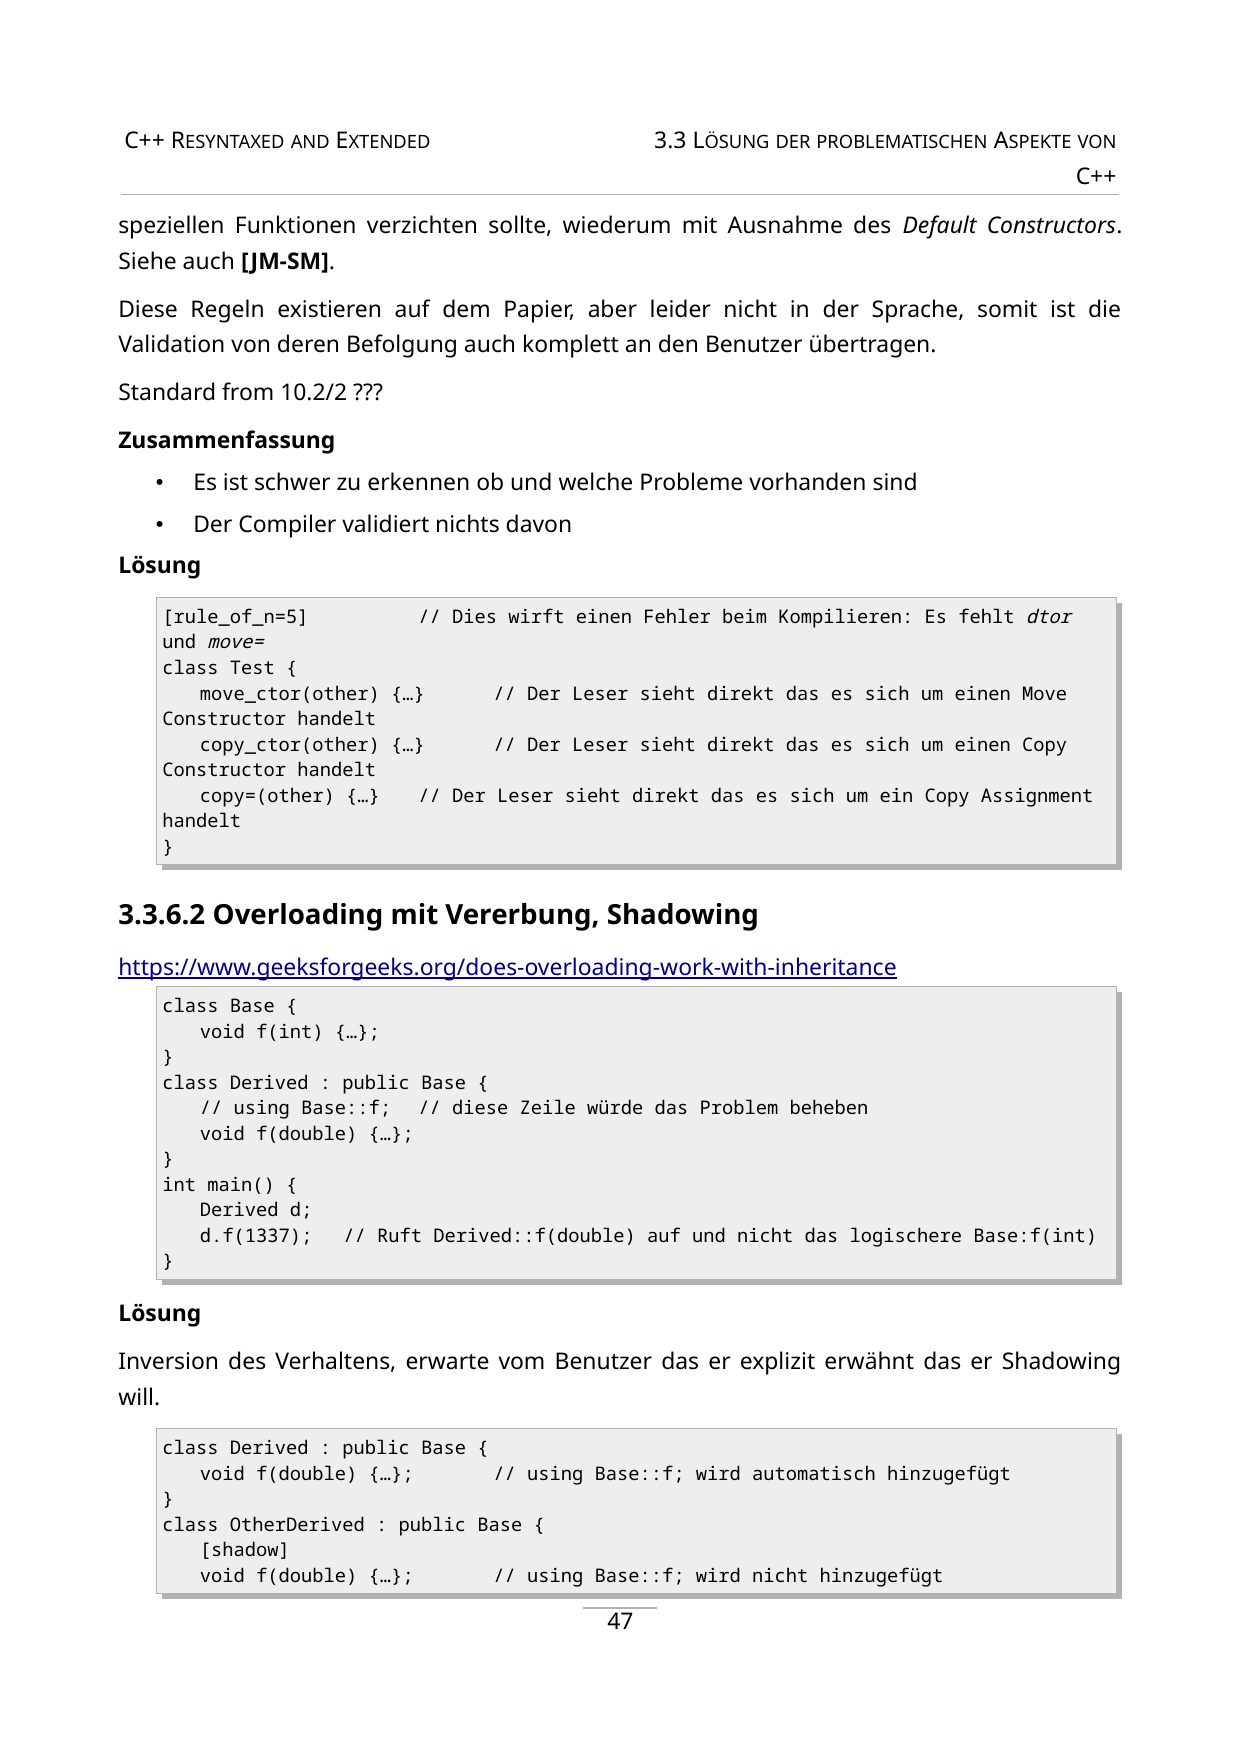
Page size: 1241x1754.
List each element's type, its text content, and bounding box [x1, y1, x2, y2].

text d.f(1337); // Ruft Derived::f(double) auf und nicht das logischere Base:f(int) [157, 1216, 1116, 1242]
text } [157, 1037, 1116, 1063]
text copy_ctor(other) {…} // Der Leser sieht direkt das es sich um einen Copy Constructor handelt [157, 725, 1116, 776]
text } [157, 1479, 1116, 1505]
text void f(double) {…}; [157, 1114, 1116, 1139]
text class OtherDerived : public Base { [157, 1505, 1116, 1530]
text } [157, 827, 1116, 864]
text [rule_of_n=5] // Dies wirft einen Fehler beim Kompilieren: Es fehlt dtor und move= [157, 598, 1116, 648]
text } [157, 1139, 1116, 1165]
text Standard from 10.2/2 ??? [118, 376, 1122, 407]
list Es ist schwer zu erkennen ob und welche Probleme vorhanden sind [156, 466, 1122, 497]
subtitle Zusammenfassung [118, 424, 1122, 455]
text Lösung [118, 1297, 1122, 1328]
list Der Compiler validiert nichts davon [156, 508, 1122, 539]
text Derived d; [157, 1191, 1116, 1216]
text Lösung [118, 549, 1122, 581]
subtitle Overloading mit Vererbung, Shadowing [118, 895, 1122, 932]
text void f(double) {…}; // using Base::f; wird nicht hinzugefügt [157, 1556, 1116, 1593]
text class Derived : public Base { [157, 1429, 1116, 1454]
text class Test { [157, 648, 1116, 674]
text move_ctor(other) {…} // Der Leser sieht direkt das es sich um einen Move Constructor handelt [157, 674, 1116, 725]
text Diese Regeln existieren auf dem Papier, aber leider nicht in der Sprache, somit ist die Validation von deren Befolgung auch komplett an den Benutzer übertragen. [118, 292, 1122, 360]
text https://www.geeksforgeeks.org/does-overloading-work-with-inheritance [118, 951, 1122, 982]
text // using Base::f; // diese Zeile würde das Problem beheben [157, 1088, 1116, 1114]
text int main() { [157, 1165, 1116, 1191]
text speziellen Funktionen verzichten sollte, wiederum mit Ausnahme des Default Constructors. Siehe auch [JM-SM]. [118, 209, 1122, 276]
text class Base { [157, 987, 1116, 1012]
text void f(double) {…}; // using Base::f; wird automatisch hinzugefügt [157, 1454, 1116, 1479]
text Inversion des Verhaltens, erwarte vom Benutzer das er explizit erwähnt das er Shadowing will. [118, 1345, 1122, 1412]
text [shadow] [157, 1530, 1116, 1556]
text void f(int) {…}; [157, 1012, 1116, 1037]
text copy=(other) {…} // Der Leser sieht direkt das es sich um ein Copy Assignment handelt [157, 776, 1116, 827]
text class Derived : public Base { [157, 1063, 1116, 1088]
text } [157, 1242, 1116, 1279]
